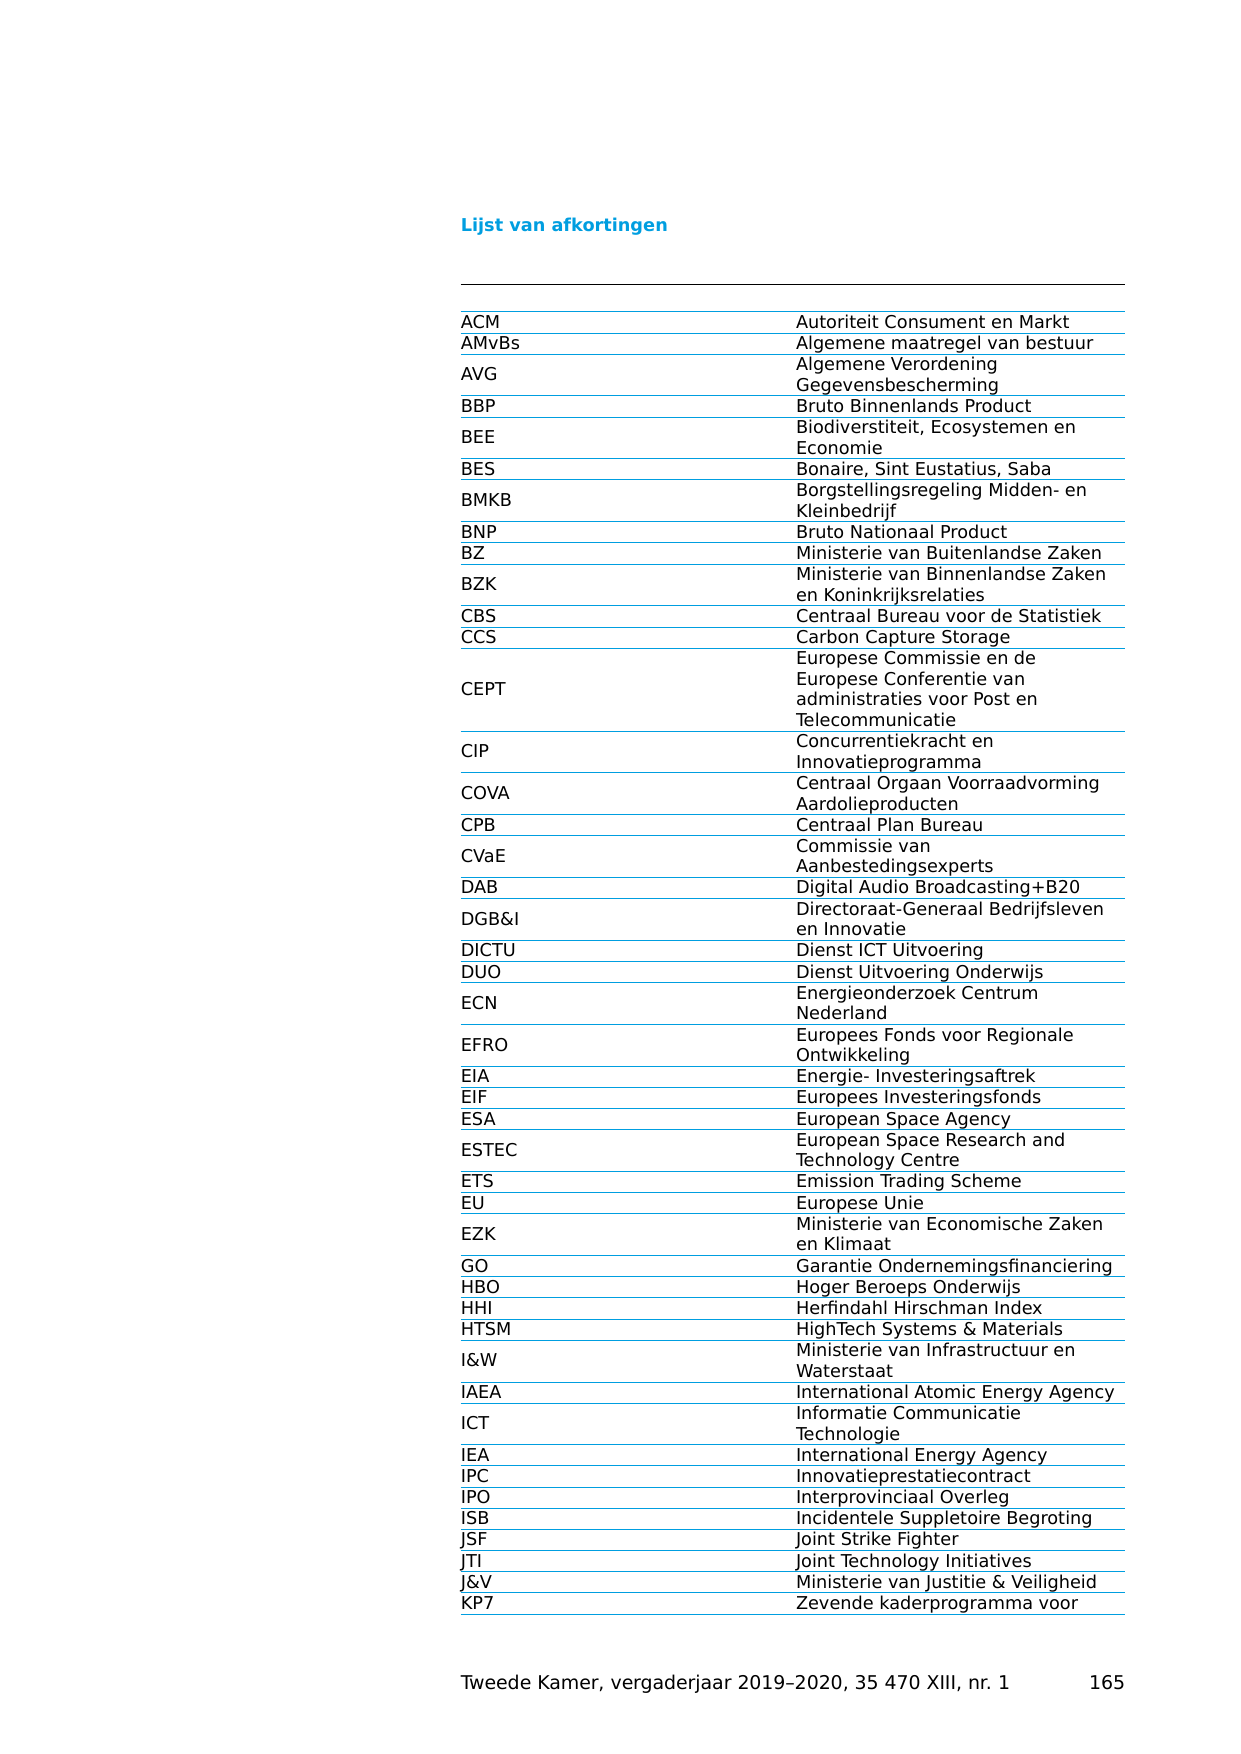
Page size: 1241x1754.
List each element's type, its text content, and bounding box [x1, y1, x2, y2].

table_cell ETS [461, 1172, 793, 1192]
table_cell Incidentele Suppletoire Begroting [793, 1509, 1125, 1529]
table_cell Ministerie van Binnenlandse Zaken en Koninkrijksrelaties [793, 565, 1125, 605]
table_cell Herfindahl Hirschman Index [793, 1298, 1125, 1318]
table_cell BZ [461, 543, 793, 563]
table_cell Autoriteit Consument en Markt [793, 312, 1125, 332]
table_cell JTI [461, 1551, 793, 1571]
table_cell IPC [461, 1466, 793, 1487]
table_cell I&W [461, 1341, 793, 1381]
table_cell International Atomic Energy Agency [793, 1383, 1125, 1402]
table_cell Energieonderzoek Centrum Nederland [793, 983, 1125, 1024]
table_cell European Space Research and Technology Centre [793, 1130, 1125, 1171]
table_cell HighTech Systems & Materials [793, 1320, 1125, 1339]
table_cell Algemene Verordening Gegevensbescherming [793, 355, 1125, 395]
table_cell CEPT [461, 649, 793, 731]
table_cell Europese Unie [793, 1193, 1125, 1213]
table_cell BNP [461, 522, 793, 542]
table_cell Ministerie van Economische Zaken en Klimaat [793, 1214, 1125, 1255]
table_cell ACM [461, 312, 793, 332]
table_header Tabel 128 Lijst van afkortingen [461, 259, 1125, 284]
table_cell BMKB [461, 480, 793, 521]
table_cell KP7 [461, 1593, 793, 1613]
table_cell [793, 285, 1125, 311]
table_cell EU [461, 1193, 793, 1213]
table_cell Biodiverstiteit, Ecosystemen en Economie [793, 418, 1125, 458]
table_cell DUO [461, 962, 793, 982]
table_cell Dienst ICT Uitvoering [793, 941, 1125, 961]
table_cell Ministerie van Justitie & Veiligheid [793, 1572, 1125, 1592]
table_cell COVA [461, 773, 793, 814]
table_cell Algemene maatregel van bestuur [793, 334, 1125, 353]
table_cell Concurrentiekracht en Innovatieprogramma [793, 732, 1125, 772]
table_cell Europese Commissie en de Europese Conferentie van administraties voor Post en Telecommunicatie [793, 649, 1125, 731]
table_cell ESA [461, 1109, 793, 1129]
table_cell [461, 285, 793, 311]
table_cell HTSM [461, 1320, 793, 1339]
table_cell Bruto Nationaal Product [793, 522, 1125, 542]
table_cell Bonaire, Sint Eustatius, Saba [793, 459, 1125, 479]
table_cell Zevende kaderprogramma voor [793, 1593, 1125, 1613]
table_cell Informatie Communicatie Technologie [793, 1404, 1125, 1444]
table_cell Bruto Binnenlands Product [793, 396, 1125, 416]
table_cell Ministerie van Buitenlandse Zaken [793, 543, 1125, 563]
table_cell Centraal Orgaan Voorraadvorming Aardolieproducten [793, 773, 1125, 814]
table_cell Carbon Capture Storage [793, 628, 1125, 647]
table_cell Centraal Bureau voor de Statistiek [793, 606, 1125, 626]
table_cell EIA [461, 1067, 793, 1087]
table_cell BBP [461, 396, 793, 416]
table_cell DGB&I [461, 899, 793, 940]
table_cell Hoger Beroeps Onderwijs [793, 1277, 1125, 1297]
table_cell Centraal Plan Bureau [793, 815, 1125, 835]
table_cell HBO [461, 1277, 793, 1297]
table_cell DICTU [461, 941, 793, 961]
table_cell CIP [461, 732, 793, 772]
table_cell J&V [461, 1572, 793, 1592]
table_cell Digital Audio Broadcasting+B20 [793, 878, 1125, 898]
table_cell ESTEC [461, 1130, 793, 1171]
table_cell CBS [461, 606, 793, 626]
table_cell Joint Strike Fighter [793, 1530, 1125, 1550]
table_cell ECN [461, 983, 793, 1024]
table_cell Commissie van Aanbestedingsexperts [793, 836, 1125, 877]
table_cell Dienst Uitvoering Onderwijs [793, 962, 1125, 982]
table_cell European Space Agency [793, 1109, 1125, 1129]
table_cell EIF [461, 1088, 793, 1108]
table_cell HHI [461, 1298, 793, 1318]
table_cell Energie- Investeringsaftrek [793, 1067, 1125, 1087]
table_cell Joint Technology Initiatives [793, 1551, 1125, 1571]
table_cell International Energy Agency [793, 1445, 1125, 1465]
table_cell EZK [461, 1214, 793, 1255]
table_cell Garantie Ondernemingsfinanciering [793, 1256, 1125, 1276]
table_cell IPO [461, 1488, 793, 1508]
table_cell CCS [461, 628, 793, 647]
table_cell IEA [461, 1445, 793, 1465]
table_cell CVaE [461, 836, 793, 877]
table_cell BZK [461, 565, 793, 605]
table_cell Interprovinciaal Overleg [793, 1488, 1125, 1508]
table_cell CPB [461, 815, 793, 835]
table_cell Emission Trading Scheme [793, 1172, 1125, 1192]
table_cell AMvBs [461, 334, 793, 353]
title Lijst van afkortingen [461, 213, 1125, 236]
table_cell Directoraat-Generaal Bedrijfsleven en Innovatie [793, 899, 1125, 940]
table_cell Borgstellingsregeling Midden- en Kleinbedrijf [793, 480, 1125, 521]
table_cell GO [461, 1256, 793, 1276]
table_cell Innovatieprestatiecontract [793, 1466, 1125, 1487]
table_cell BES [461, 459, 793, 479]
table_cell AVG [461, 355, 793, 395]
table_cell ISB [461, 1509, 793, 1529]
table_cell EFRO [461, 1025, 793, 1066]
table_cell Europees Investeringsfonds [793, 1088, 1125, 1108]
table_cell Ministerie van Infrastructuur en Waterstaat [793, 1341, 1125, 1381]
table_cell IAEA [461, 1383, 793, 1402]
table_cell BEE [461, 418, 793, 458]
table_cell ICT [461, 1404, 793, 1444]
table_cell Europees Fonds voor Regionale Ontwikkeling [793, 1025, 1125, 1066]
table_cell JSF [461, 1530, 793, 1550]
table_cell DAB [461, 878, 793, 898]
